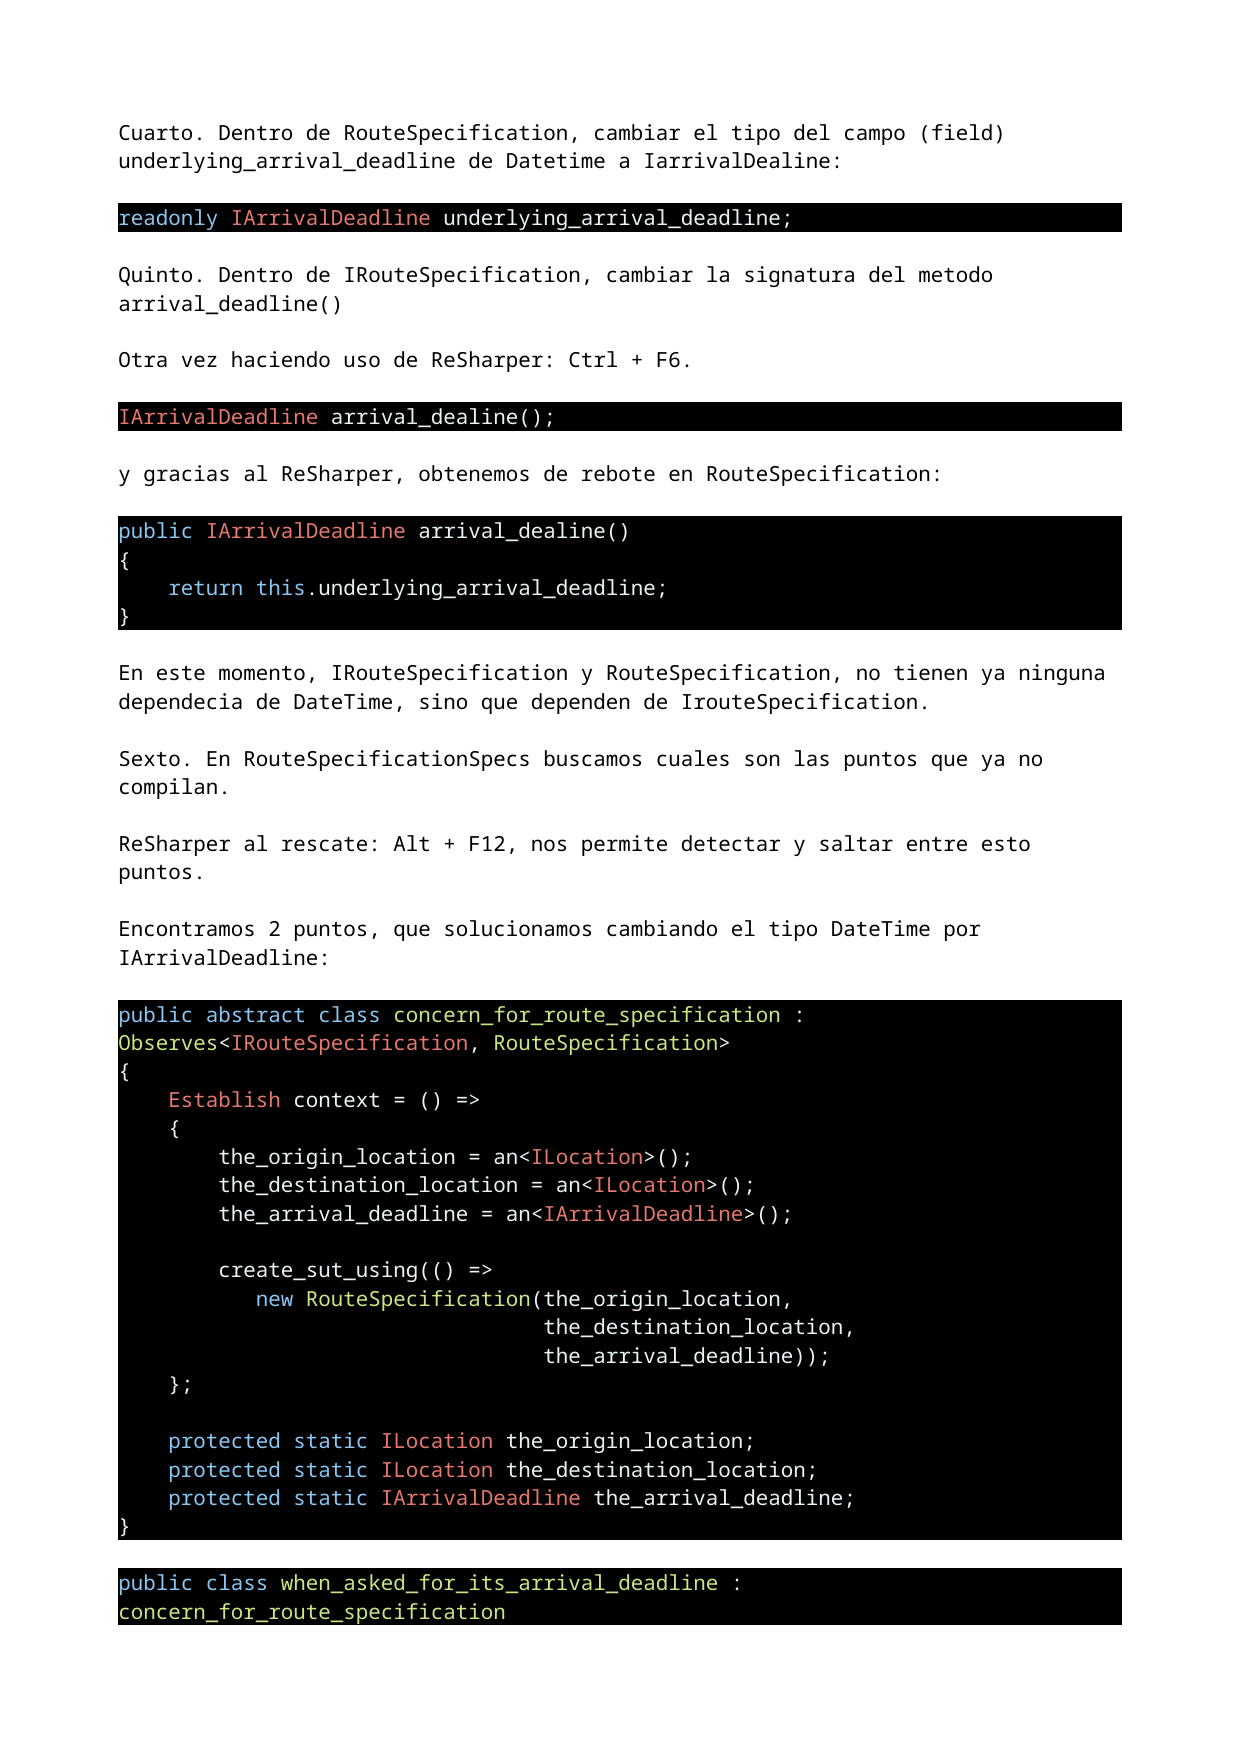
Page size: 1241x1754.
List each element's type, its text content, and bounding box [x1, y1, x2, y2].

text new RouteSpecification(the_origin_location, [118, 1284, 1122, 1312]
text { [118, 1057, 1122, 1085]
text IArrivalDeadline arrival_dealine(); [118, 402, 1122, 431]
text Quinto. Dentro de IRouteSpecification, cambiar la signatura del metodo arrival_deadline() [118, 260, 1122, 317]
text return this.underlying_arrival_deadline; [118, 573, 1122, 602]
text public class when_asked_for_its_arrival_deadline : concern_for_route_specification [118, 1568, 1122, 1625]
text protected static ILocation the_origin_location; [118, 1426, 1122, 1455]
text ReSharper al rescate: Alt + F12, nos permite detectar y saltar entre esto puntos. [118, 829, 1122, 886]
text Establish context = () => [118, 1085, 1122, 1113]
text the_arrival_deadline = an<IArrivalDeadline>(); [118, 1199, 1122, 1227]
text y gracias al ReSharper, obtenemos de rebote en RouteSpecification: [118, 459, 1122, 488]
text readonly IArrivalDeadline underlying_arrival_deadline; [118, 203, 1122, 232]
text the_destination_location, [118, 1312, 1122, 1341]
text Cuarto. Dentro de RouteSpecification, cambiar el tipo del campo (field) underlying_arrival_deadline de Datetime a IarrivalDealine: [118, 118, 1122, 175]
text { [118, 1113, 1122, 1142]
text the_arrival_deadline)); [118, 1341, 1122, 1369]
text the_destination_location = an<ILocation>(); [118, 1170, 1122, 1199]
text public abstract class concern_for_route_specification : Observes<IRouteSpecification, RouteSpecification> [118, 1000, 1122, 1057]
text Sexto. En RouteSpecificationSpecs buscamos cuales son las puntos que ya no compilan. [118, 744, 1122, 801]
text create_sut_using(() => [118, 1256, 1122, 1284]
text public IArrivalDeadline arrival_dealine() [118, 516, 1122, 545]
text }; [118, 1369, 1122, 1398]
text the_origin_location = an<ILocation>(); [118, 1142, 1122, 1170]
text } [118, 602, 1122, 630]
text En este momento, IRouteSpecification y RouteSpecification, no tienen ya ninguna dependecia de DateTime, sino que dependen de IrouteSpecification. [118, 658, 1122, 715]
text protected static ILocation the_destination_location; [118, 1455, 1122, 1483]
text { [118, 545, 1122, 573]
text protected static IArrivalDeadline the_arrival_deadline; [118, 1483, 1122, 1512]
text } [118, 1512, 1122, 1540]
text Otra vez haciendo uso de ReSharper: Ctrl + F6. [118, 346, 1122, 374]
text Encontramos 2 puntos, que solucionamos cambiando el tipo DateTime por IArrivalDeadline: [118, 914, 1122, 971]
